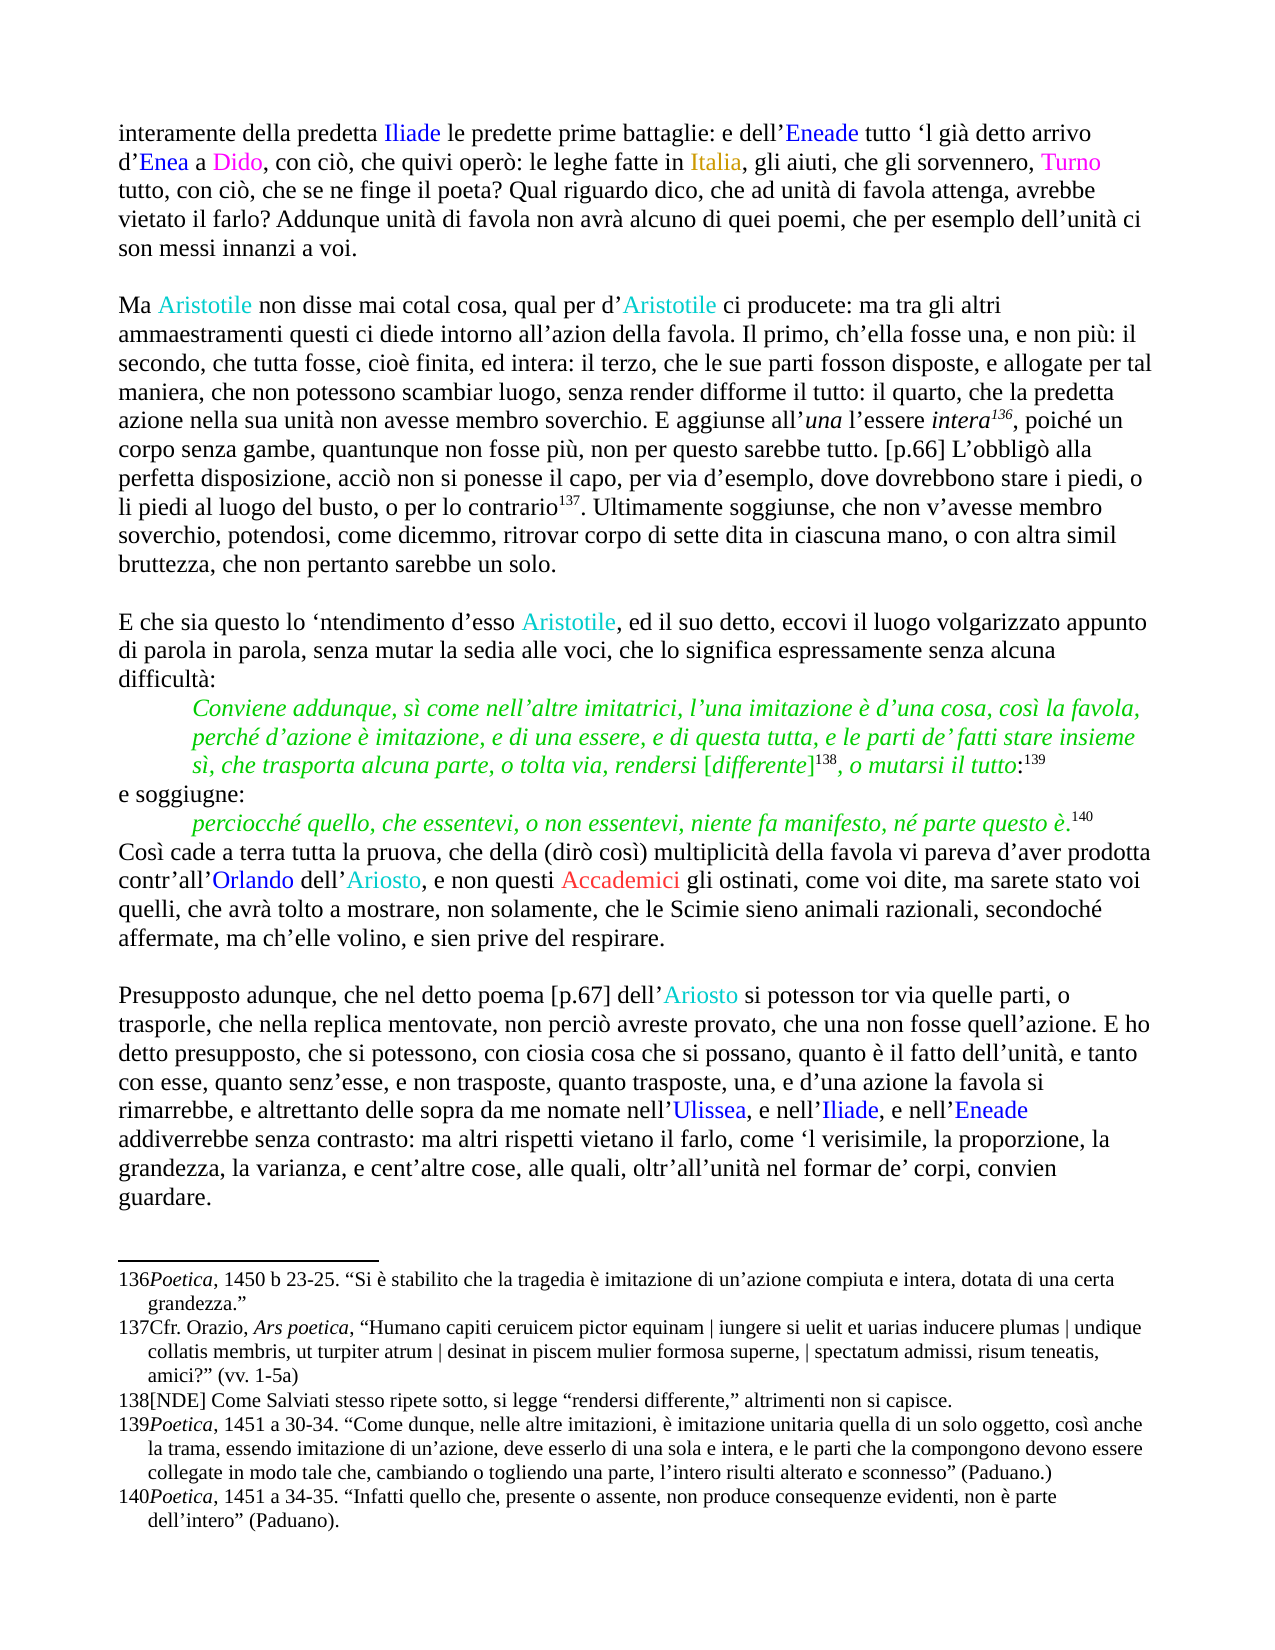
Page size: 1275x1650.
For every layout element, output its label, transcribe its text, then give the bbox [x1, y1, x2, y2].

text Poetica, 1451 a 30-34. “Come dunque, nelle altre imitazioni, è imitazione unitaria quella di un solo oggetto, così anche la trama, essendo imitazione di un’azione, deve esserlo di una sola e intera, e le parti che la compongono devono essere collegate in modo tale che, cambiando o togliendo una parte, l’intero risulti alterato e sconnesso” (Paduano.) [118, 1412, 1157, 1484]
text Poetica, 1450 b 23-25. “Si è stabilito che la tragedia è imitazione di un’azione compiuta e intera, dotata di una certa grandezza.” [118, 1267, 1157, 1315]
text Così cade a terra tutta la pruova, che della (dirò così) multiplicità della favola vi pareva d’aver prodotta contr’all’Orlando dell’Ariosto, e non questi Accademici gli ostinati, come voi dite, ma sarete stato voi quelli, che avrà tolto a mostrare, non solamente, che le Scimie sieno animali razionali, secondoché affermate, ma ch’elle volino, e sien prive del respirare. [118, 837, 1157, 952]
text E che sia questo lo ‘ntendimento d’esso Aristotile, ed il suo detto, eccovi il luogo volgarizzato appunto di parola in parola, senza mutar la sedia alle voci, che lo significa espressamente senza alcuna difficultà: [118, 607, 1157, 693]
text perciocché quello, che essentevi, o non essentevi, niente fa manifesto, né parte questo è. [118, 808, 1157, 837]
text [NDE] Come Salviati stesso ripete sotto, si legge “rendersi differente,” altrimenti non si capisce. [118, 1387, 1157, 1412]
text e soggiugne: [118, 779, 1157, 808]
text Presupposto adunque, che nel detto poema [p.67] dell’Ariosto si potesson tor via quelle parti, o trasporle, che nella replica mentovate, non perciò avreste provato, che una non fosse quell’azione. E ho detto presupposto, che si potessono, con ciosia cosa che si possano, quanto è il fatto dell’unità, e tanto con esse, quanto senz’esse, e non trasposte, quanto trasposte, una, e d’una azione la favola si rimarrebbe, e altrettanto delle sopra da me nomate nell’Ulissea, e nell’Iliade, e nell’Eneade addiverrebbe senza contrasto: ma altri rispetti vietano il farlo, come ‘l verisimile, la proporzione, la grandezza, la varianza, e cent’altre cose, alle quali, oltr’all’unità nel formar de’ corpi, convien guardare. [118, 981, 1157, 1211]
text Cfr. Orazio, Ars poetica, “Humano capiti ceruicem pictor equinam | iungere si uelit et uarias inducere plumas | undique collatis membris, ut turpiter atrum | desinat in piscem mulier formosa superne, | spectatum admissi, risum teneatis, amici?” (vv. 1-5a) [118, 1315, 1157, 1387]
text Poetica, 1451 a 34-35. “Infatti quello che, presente o assente, non produce consequenze evidenti, non è parte dell’intero” (Paduano). [118, 1484, 1157, 1532]
text Ma Aristotile non disse mai cotal cosa, qual per d’Aristotile ci producete: ma tra gli altri ammaestramenti questi ci diede intorno all’azion della favola. Il primo, ch’ella fosse una, e non più: il secondo, che tutta fosse, cioè finita, ed intera: il terzo, che le sue parti fosson disposte, e allogate per tal maniera, che non potessono scambiar luogo, senza render difforme il tutto: il quarto, che la predetta azione nella sua unità non avesse membro soverchio. E aggiunse all’una l’essere intera, poiché un corpo senza gambe, quantunque non fosse più, non per questo sarebbe tutto. [p.66] L’obbligò alla perfetta disposizione, acciò non si ponesse il capo, per via d’esemplo, dove dovrebbono stare i piedi, o li piedi al luogo del busto, o per lo contrario. Ultimamente soggiunse, che non v’avesse membro soverchio, potendosi, come dicemmo, ritrovar corpo di sette dita in ciascuna mano, o con altra simil bruttezza, che non pertanto sarebbe un solo. [118, 291, 1157, 578]
text Conviene addunque, sì come nell’altre imitatrici, l’una imitazione è d’una cosa, così la favola, perché d’azione è imitazione, e di una essere, e di questa tutta, e le parti de’ fatti stare insieme sì, che trasporta alcuna parte, o tolta via, rendersi [differente], o mutarsi il tutto: [192, 693, 1157, 779]
text interamente della predetta Iliade le predette prime battaglie: e dell’Eneade tutto ‘l già detto arrivo d’Enea a Dido, con ciò, che quivi operò: le leghe fatte in Italia, gli aiuti, che gli sorvennero, Turno tutto, con ciò, che se ne finge il poeta? Qual riguardo dico, che ad unità di favola attenga, avrebbe vietato il farlo? Addunque unità di favola non avrà alcuno di quei poemi, che per esemplo dell’unità ci son messi innanzi a voi. [118, 118, 1157, 262]
